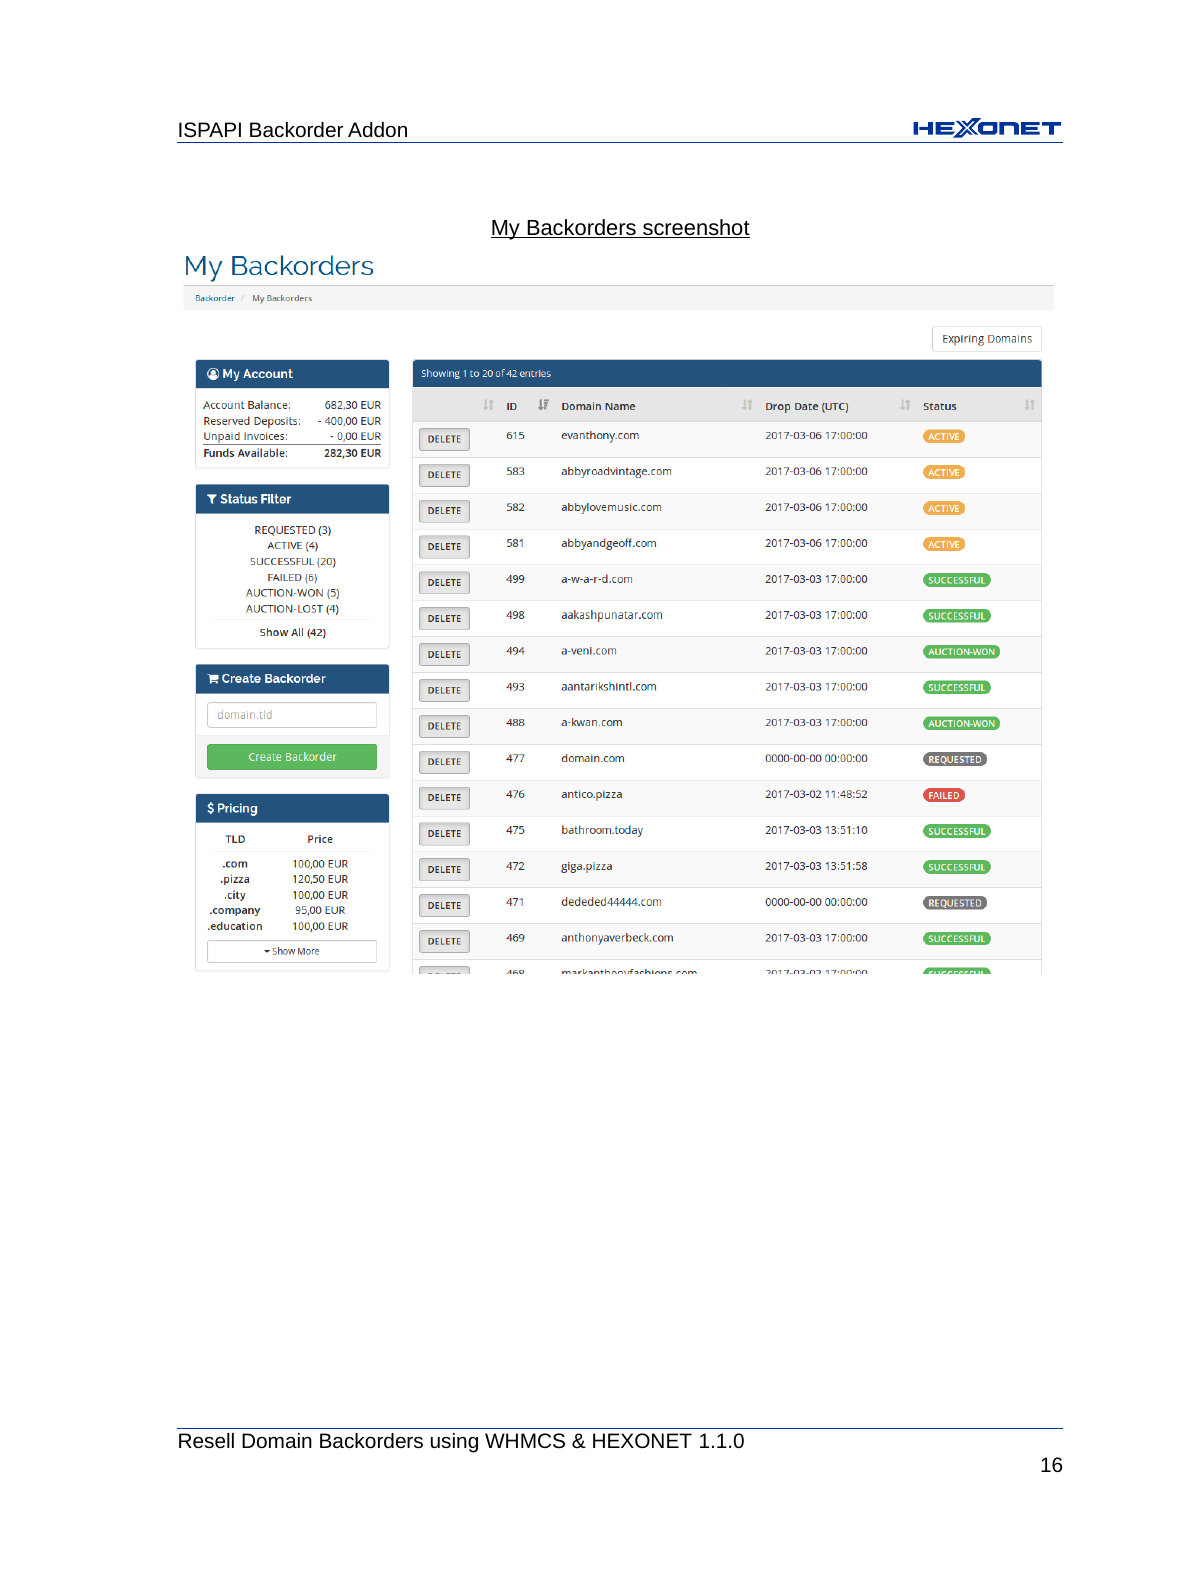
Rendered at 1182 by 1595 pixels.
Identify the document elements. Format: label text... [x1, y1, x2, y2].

picture [177, 252, 1063, 974]
text My Backorders screenshot [177, 215, 1063, 240]
